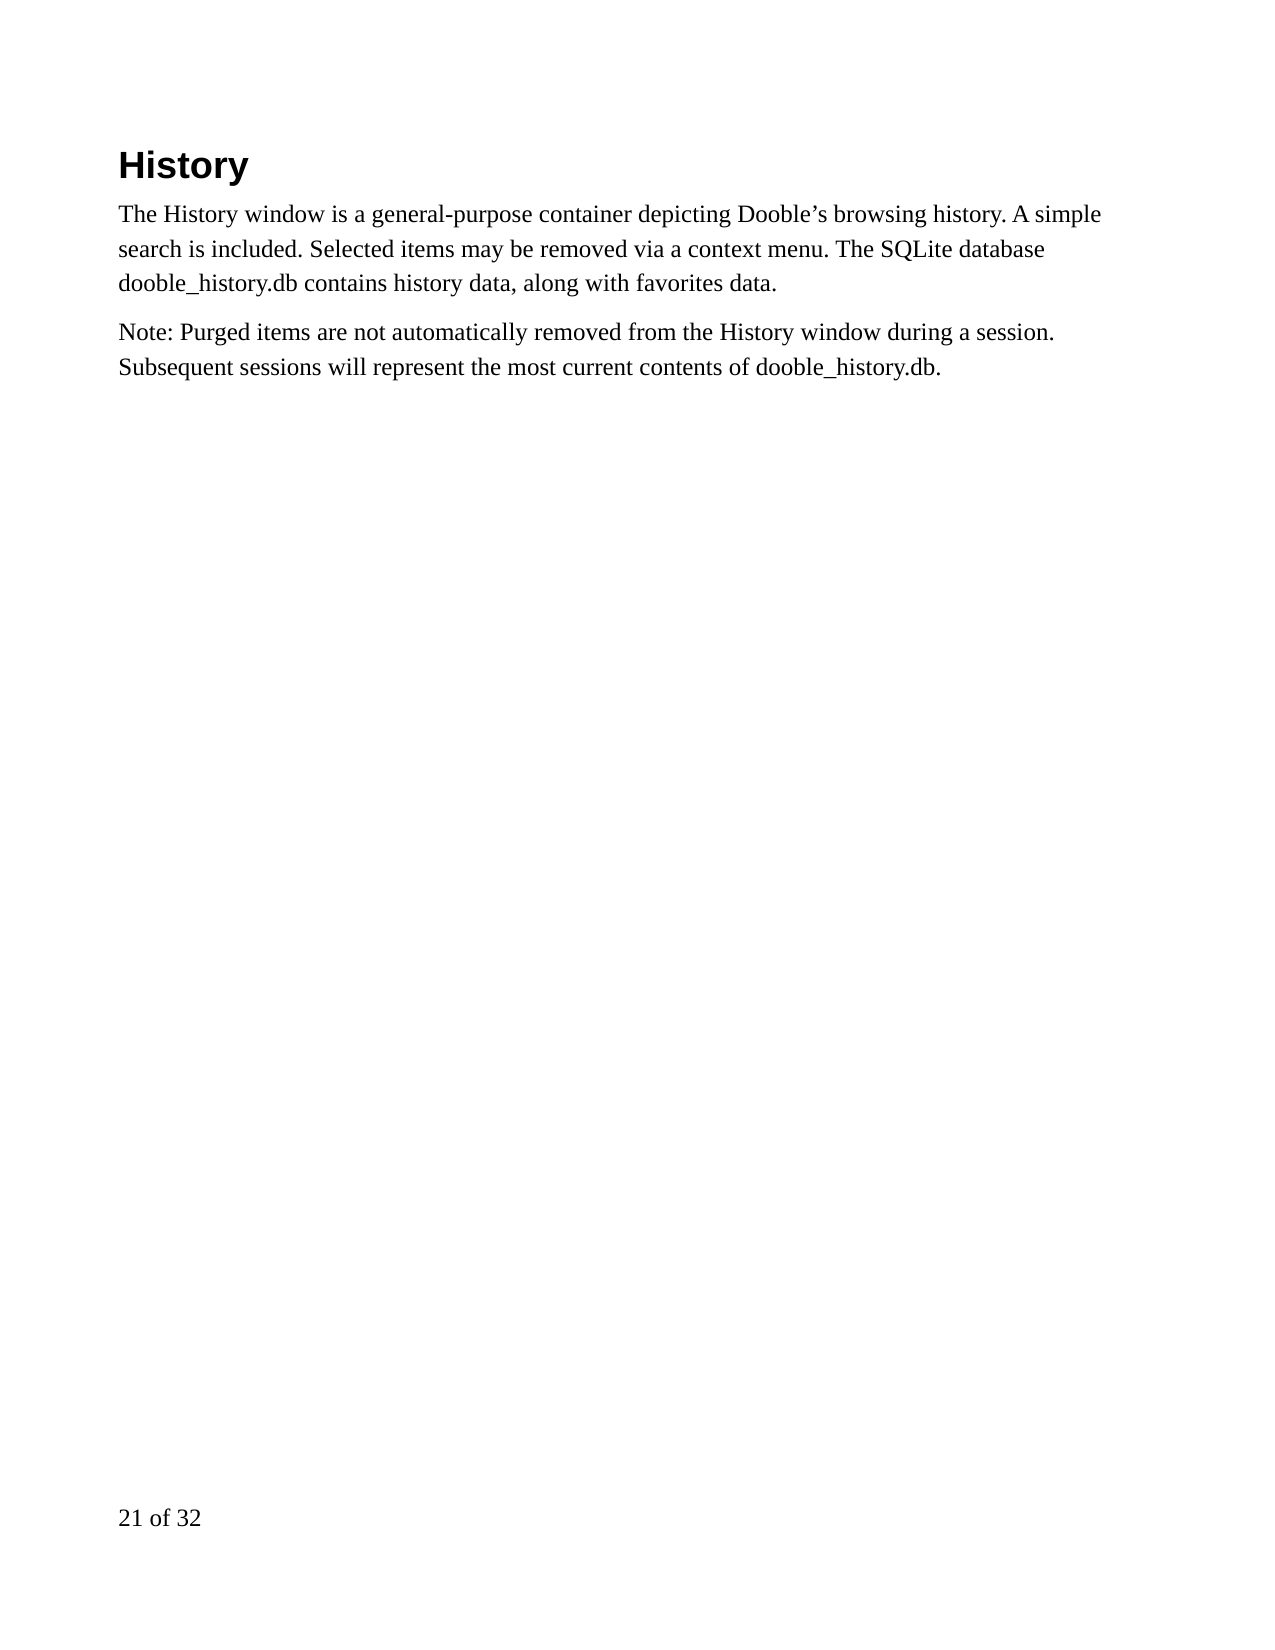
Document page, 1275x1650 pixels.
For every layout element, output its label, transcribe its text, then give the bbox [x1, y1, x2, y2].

text Note: Purged items are not automatically removed from the History window during a session. Subsequent sessions will represent the most current contents of dooble_history.db. [118, 317, 1157, 381]
text The History window is a general-purpose container depicting Dooble’s browsing history. A simple search is included. Selected items may be removed via a context menu. The SQLite database dooble_history.db contains history data, along with favorites data. [118, 199, 1157, 297]
subtitle History [118, 143, 1157, 187]
